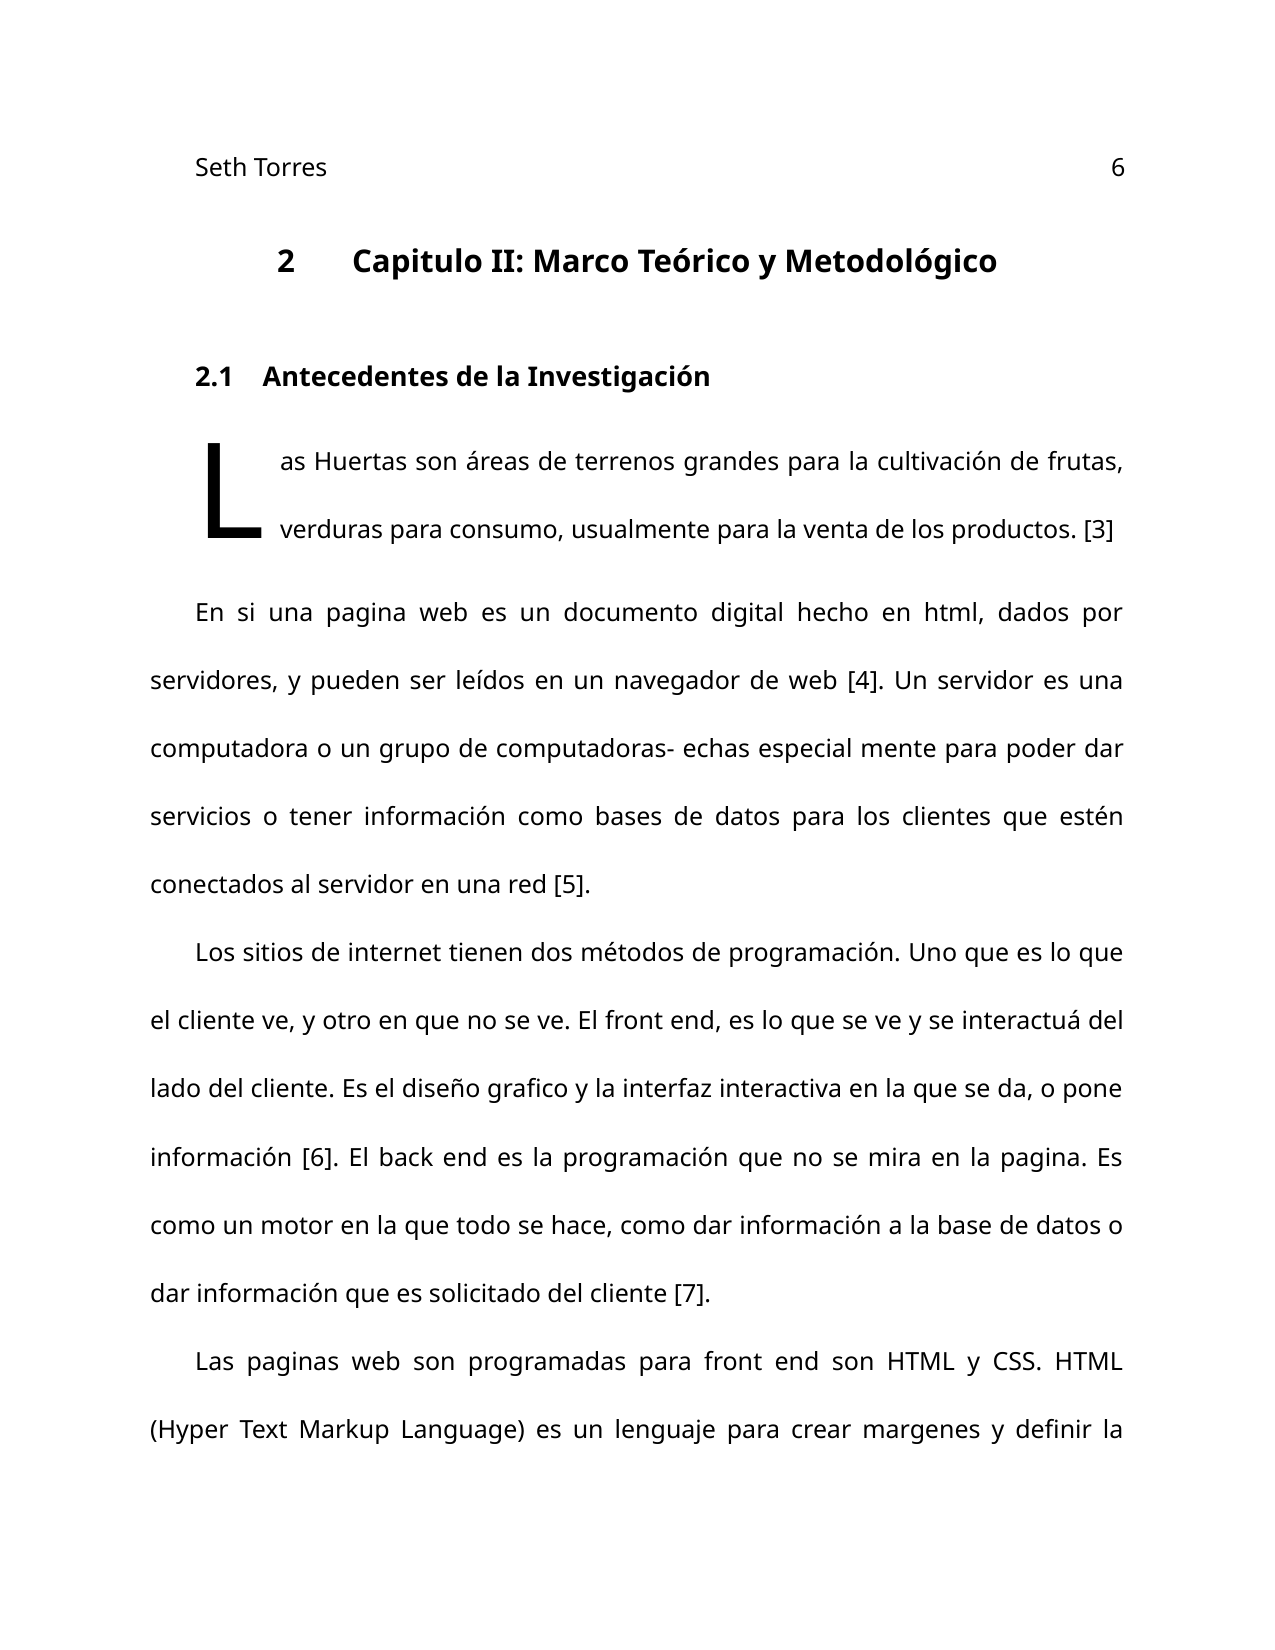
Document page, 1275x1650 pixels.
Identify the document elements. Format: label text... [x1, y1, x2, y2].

subtitle Antecedentes de la Investigación [150, 357, 1125, 394]
text Las Huertas son áreas de terrenos grandes para la cultivación de frutas, verduras para consumo, usualmente para la venta de los productos. [3] [150, 443, 1125, 546]
text En si una pagina web es un documento digital hecho en html, dados por servidores, y pueden ser leídos en un navegador de web [4]. Un servidor es una computadora o un grupo de computadoras- echas especial mente para poder dar servicios o tener información como bases de datos para los clientes que estén conectados al servidor en una red [5]. [150, 594, 1125, 901]
text Las paginas web son programadas para front end son HTML y CSS. HTML (Hyper Text Markup Language) es un lenguaje para crear margenes y definir la [150, 1343, 1125, 1446]
text Los sitios de internet tienen dos métodos de programación. Uno que es lo que el cliente ve, y otro en que no se ve. El front end, es lo que se ve y se interactuá del lado del cliente. Es el diseño grafico y la interfaz interactiva en la que se da, o pone información [6]. El back end es la programación que no se mira en la pagina. Es como un motor en la que todo se hace, como dar información a la base de datos o dar información que es solicitado del cliente [7]. [150, 935, 1125, 1309]
subtitle Capitulo II: Marco Teórico y Metodológico [150, 238, 1125, 281]
